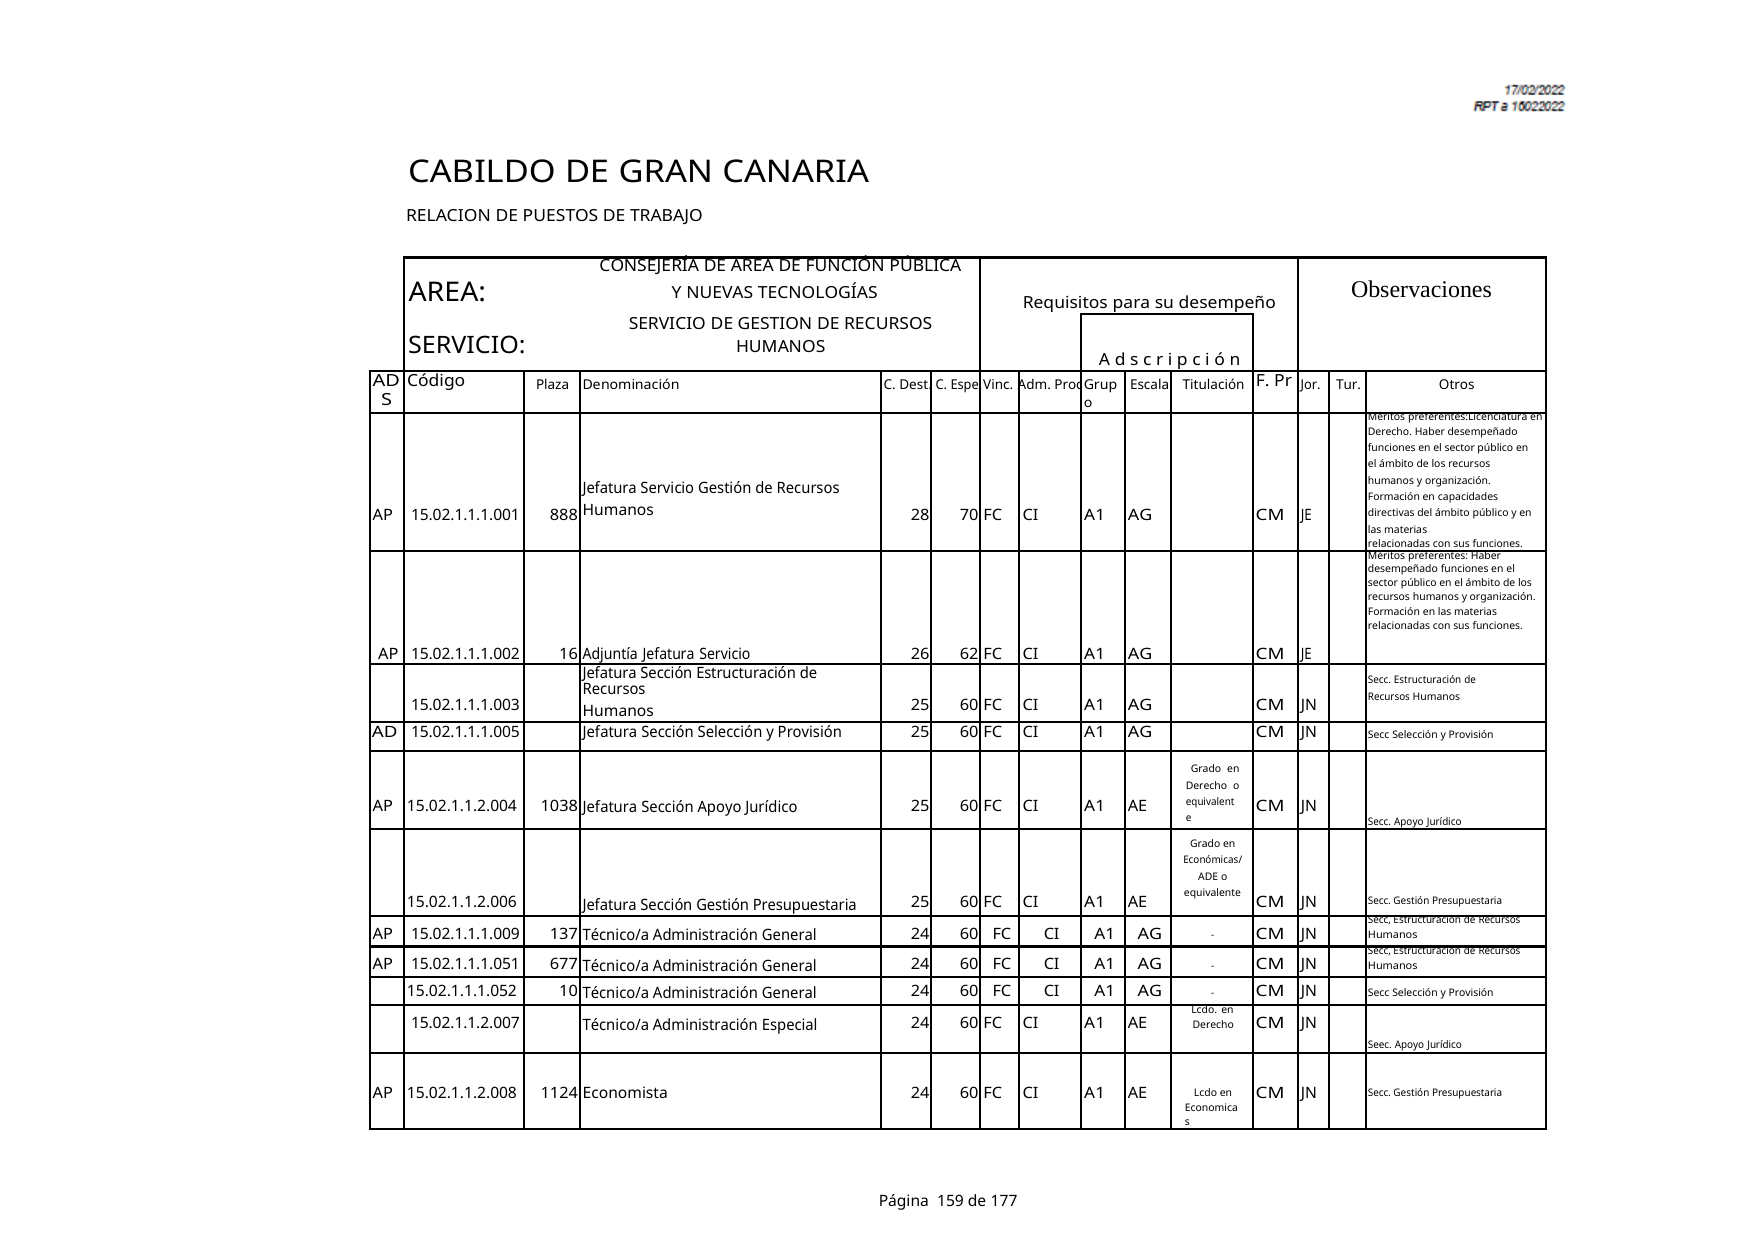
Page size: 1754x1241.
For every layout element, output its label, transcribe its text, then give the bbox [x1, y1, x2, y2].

table_cell FC [981, 978, 1018, 1004]
table_cell [1330, 723, 1365, 749]
table_cell 15.02.1.1.1.002 [405, 552, 523, 663]
table_cell [371, 830, 403, 915]
table_cell [1330, 752, 1365, 828]
table_cell AP [371, 552, 403, 663]
table_cell FC [981, 414, 1018, 550]
table_cell JN [1299, 665, 1328, 721]
table_cell [1330, 978, 1365, 1004]
table_cell AG [1126, 917, 1170, 945]
table_cell Seec. Apoyo Jurídico [1367, 1006, 1545, 1052]
table_cell AG [1126, 414, 1170, 550]
table_cell 1038 [525, 752, 579, 828]
table_cell Lcdo. en Derecho [1172, 1006, 1252, 1052]
table_cell FC [981, 723, 1018, 749]
table_cell Jefatura Sección Selección y Provisión [581, 723, 880, 749]
table_cell 60 [932, 917, 979, 945]
table_cell AG [1126, 665, 1170, 721]
table_cell Técnico/a Administración General [581, 978, 880, 1004]
table_cell 1124 [525, 1054, 579, 1128]
table_cell Técnico/a Administración Especial [581, 1006, 880, 1052]
table_cell [981, 313, 1080, 370]
table_cell Tur. [1330, 372, 1365, 412]
table_cell Méritos preferentes: Haber desempeñado funciones en el sector público en el ámbito de los recursos humanos y organización. Formación en las materias relacionadas con sus funciones. [1367, 552, 1545, 663]
table_cell FC [981, 917, 1018, 945]
table_cell CI [1020, 723, 1080, 749]
table_cell JN [1299, 752, 1328, 828]
table_cell Plaza [525, 372, 579, 412]
table_cell F. Pr [1254, 372, 1297, 412]
table_cell CI [1020, 414, 1080, 550]
table_cell FC [981, 665, 1018, 721]
table_cell 15.02.1.1.1.003 [405, 665, 523, 721]
table_cell CI [1020, 1006, 1080, 1052]
table_cell [1254, 313, 1297, 370]
table_cell Secc. Apoyo Jurídico [1367, 752, 1545, 828]
table_cell JN [1299, 1054, 1328, 1128]
table_cell CI [1020, 1054, 1080, 1128]
table_cell [1330, 830, 1365, 915]
table_cell 15.02.1.1.1.052 [405, 978, 523, 1004]
table_cell AP [371, 948, 403, 976]
table_cell 70 [932, 414, 979, 550]
table_cell CM [1254, 414, 1297, 550]
table_cell C. Dest. [882, 372, 930, 412]
table_cell JE [1299, 414, 1328, 550]
table_cell CM [1254, 830, 1297, 915]
table_cell A1 [1082, 917, 1124, 945]
table_cell Méritos preferentes:Licenciatura en Derecho. Haber desempeñado funciones en el sector público en el ámbito de los recursos humanos y organización. Formación en capacidades directivas del ámbito público y en las materias relacionadas con sus funciones. [1367, 414, 1545, 550]
table_cell [1172, 723, 1252, 749]
table_cell Técnico/a Administración General [581, 948, 880, 976]
table_cell 60 [932, 723, 979, 749]
table_cell JE [1299, 552, 1328, 663]
table_header Observaciones [1299, 259, 1545, 370]
table_cell - [1172, 948, 1252, 976]
table_cell 60 [932, 830, 979, 915]
table_cell A d s c r i p c i ó n [1082, 315, 1252, 370]
table_cell Titulación [1172, 372, 1252, 412]
text RELACION DE PUESTOS DE TRABAJO [406, 203, 1643, 226]
table_cell Grupo [1082, 372, 1124, 412]
table_cell 15.02.1.1.2.004 [405, 752, 523, 828]
table_cell Grado en Derecho o equivalente [1172, 752, 1252, 828]
table_cell FC [981, 1006, 1018, 1052]
table_cell JN [1299, 830, 1328, 915]
table_cell Jefatura Sección Estructuración de Recursos Humanos [581, 665, 880, 721]
table_cell CM [1254, 665, 1297, 721]
table_cell [525, 1006, 579, 1052]
table_cell AD [371, 723, 403, 749]
table_cell [1330, 917, 1365, 945]
table_cell 24 [882, 1006, 930, 1052]
table_cell Secc Selección y Provisión [1367, 723, 1545, 749]
table_cell 60 [932, 1054, 979, 1128]
table_cell 15.02.1.1.1.005 [405, 723, 523, 749]
table_cell [371, 978, 403, 1004]
table_cell CM [1254, 752, 1297, 828]
table_cell 25 [882, 830, 930, 915]
table_cell 25 [882, 752, 930, 828]
table_cell 24 [882, 1054, 930, 1128]
table_cell AG [1126, 948, 1170, 976]
table_cell 60 [932, 752, 979, 828]
table_cell Jefatura Servicio Gestión de Recursos Humanos [581, 414, 880, 550]
table_header Requisitos para su desempeño [981, 259, 1297, 313]
table_cell FC [981, 1054, 1018, 1128]
table_cell CM [1254, 917, 1297, 945]
table_cell A1 [1082, 1006, 1124, 1052]
table_cell 25 [882, 665, 930, 721]
table_cell 15.02.1.1.1.001 [405, 414, 523, 550]
table_cell CI [1020, 665, 1080, 721]
table_cell 15.02.1.1.2.007 [405, 1006, 523, 1052]
table_cell Secc Selección y Provisión [1367, 978, 1545, 1004]
table_cell [1172, 414, 1252, 550]
table_cell [1330, 1054, 1365, 1128]
table_cell JN [1299, 723, 1328, 749]
table_cell Economista [581, 1054, 880, 1128]
table_cell AP [371, 752, 403, 828]
table_header [370, 256, 403, 370]
table_cell [1330, 552, 1365, 663]
table_cell 888 [525, 414, 579, 550]
table_cell Jefatura Sección Gestión Presupuestaria [581, 830, 880, 915]
table_cell Jor. [1299, 372, 1328, 412]
table_cell CM [1254, 723, 1297, 749]
table_cell A1 [1082, 414, 1124, 550]
table_cell 60 [932, 948, 979, 976]
table_cell CM [1254, 552, 1297, 663]
table_cell FC [981, 948, 1018, 976]
table_cell CI [1020, 752, 1080, 828]
table_cell - [1172, 978, 1252, 1004]
table_cell A1 [1082, 552, 1124, 663]
table_cell 26 [882, 552, 930, 663]
table_cell [371, 665, 403, 721]
table_cell Adjuntía Jefatura Servicio [581, 552, 880, 663]
table_cell 60 [932, 1006, 979, 1052]
table_cell AE [1126, 830, 1170, 915]
table_cell FC [981, 552, 1018, 663]
table_cell 60 [932, 665, 979, 721]
table_cell JN [1299, 1006, 1328, 1052]
table_cell A1 [1082, 1054, 1124, 1128]
table_cell Secc. Gestión Presupuestaria [1367, 1054, 1545, 1128]
table_cell CI [1020, 978, 1080, 1004]
table_cell A1 [1082, 948, 1124, 976]
table_cell 25 [882, 723, 930, 749]
table_cell FC [981, 830, 1018, 915]
table_cell AE [1126, 752, 1170, 828]
table_cell 15.02.1.1.1.009 [405, 917, 523, 945]
table_cell AP [371, 917, 403, 945]
table_cell Denominación [581, 372, 880, 412]
table_cell CM [1254, 1006, 1297, 1052]
table_cell Otros [1367, 372, 1545, 412]
table_cell Adm. Proc [1020, 372, 1080, 412]
table_cell Escala [1126, 372, 1170, 412]
table_cell 24 [882, 917, 930, 945]
table_cell AE [1126, 1054, 1170, 1128]
table_cell AP [371, 414, 403, 550]
table_cell Técnico/a Administración General [581, 917, 880, 945]
table_cell CI [1020, 917, 1080, 945]
table_cell Código [405, 372, 523, 412]
table_cell A1 [1082, 665, 1124, 721]
table_cell Secc, Estructuración de Recursos Humanos [1367, 917, 1545, 945]
table_cell [1330, 414, 1365, 550]
table_cell Secc. Gestión Presupuestaria [1367, 830, 1545, 915]
table_cell 24 [882, 978, 930, 1004]
table_cell AP [371, 1054, 403, 1128]
table_cell [1330, 665, 1365, 721]
table_cell Jefatura Sección Apoyo Jurídico [581, 752, 880, 828]
table_cell A1 [1082, 978, 1124, 1004]
table_cell 24 [882, 948, 930, 976]
table_cell JN [1299, 917, 1328, 945]
picture [1472, 75, 1570, 121]
table_cell JN [1299, 978, 1328, 1004]
table_cell [525, 723, 579, 749]
table_cell AG [1126, 978, 1170, 1004]
table_cell [525, 830, 579, 915]
table_cell 677 [525, 948, 579, 976]
table_cell ADS [371, 372, 403, 412]
table_cell 10 [525, 978, 579, 1004]
table_cell 28 [882, 414, 930, 550]
table_cell - [1172, 917, 1252, 945]
table_cell [371, 1006, 403, 1052]
table_cell CM [1254, 1054, 1297, 1128]
table_cell [1330, 948, 1365, 976]
table_cell 60 [932, 978, 979, 1004]
table_cell A1 [1082, 723, 1124, 749]
table_cell 15.02.1.1.2.006 [405, 830, 523, 915]
table_cell [1172, 552, 1252, 663]
table_cell C. Espe. [932, 372, 979, 412]
table_cell FC [981, 752, 1018, 828]
table_cell CM [1254, 978, 1297, 1004]
table_cell Secc. Estructuración de Recursos Humanos [1367, 665, 1545, 721]
table_cell CI [1020, 948, 1080, 976]
table_cell 137 [525, 917, 579, 945]
table_cell Lcdo en Economicas [1172, 1054, 1252, 1128]
table_cell JN [1299, 948, 1328, 976]
table_header CONSEJERÍA DE AREA DE FUNCIÓN PÚBLICA AREA: Y NUEVAS TECNOLOGÍAS SERVICIO DE GESTION DE RECURSOS SERVICIO: HUMANOS [405, 259, 979, 370]
subtitle CABILDO DE GRAN CANARIA [408, 149, 1643, 192]
table_cell [1330, 1006, 1365, 1052]
table_cell [525, 665, 579, 721]
table_cell AG [1126, 552, 1170, 663]
table_cell 62 [932, 552, 979, 663]
table_cell CI [1020, 830, 1080, 915]
table_cell CM [1254, 948, 1297, 976]
table_cell AG [1126, 723, 1170, 749]
table_cell Vinc. [981, 372, 1018, 412]
table_cell A1 [1082, 752, 1124, 828]
table_cell A1 [1082, 830, 1124, 915]
table_cell 15.02.1.1.1.051 [405, 948, 523, 976]
table_cell Secc, Estructuración de Recursos Humanos [1367, 948, 1545, 976]
table_cell [1172, 665, 1252, 721]
table_cell CI [1020, 552, 1080, 663]
table_cell AE [1126, 1006, 1170, 1052]
table_cell 15.02.1.1.2.008 [405, 1054, 523, 1128]
table_cell Grado en Económicas/ ADE o equivalente [1172, 830, 1252, 915]
table_cell 16 [525, 552, 579, 663]
